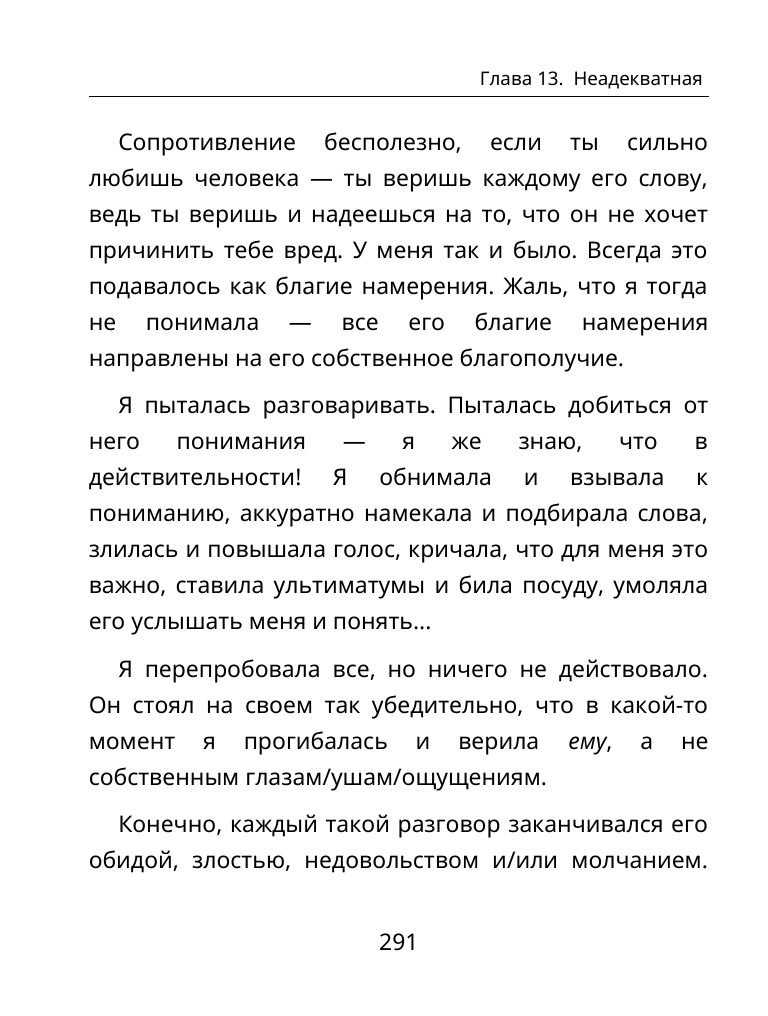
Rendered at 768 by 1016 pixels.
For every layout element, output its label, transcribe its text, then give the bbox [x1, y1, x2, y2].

text Сопротивление бесполезно, если ты сильно любишь человека — ты веришь каждому его слову, ведь ты веришь и надеешься на то, что он не хочет причинить тебе вред. У меня так и было. Всегда это подавалось как благие намерения. Жаль, что я тогда не понимала — все его благие намерения направлены на его собственное благополучие. [88, 126, 709, 373]
text Конечно, каждый такой разговор заканчивался его обидой, злостью, недовольством и/или молчанием. [88, 808, 709, 875]
text Я перепробовала все, но ничего не действовало. Он стоял на своем так убедительно, что в какой-то момент я прогибалась и верила ему, а не собственным глазам/ушам/ощущениям. [88, 653, 709, 792]
text Я пыталась разговаривать. Пыталась добиться от него понимания — я же знаю, что в действительности! Я обнимала и взывала к пониманию, аккуратно намекала и подбирала слова, злилась и повышала голос, кричала, что для меня это важно, ставила ультиматумы и била посуду, умоляла его услышать меня и понять... [88, 389, 709, 636]
